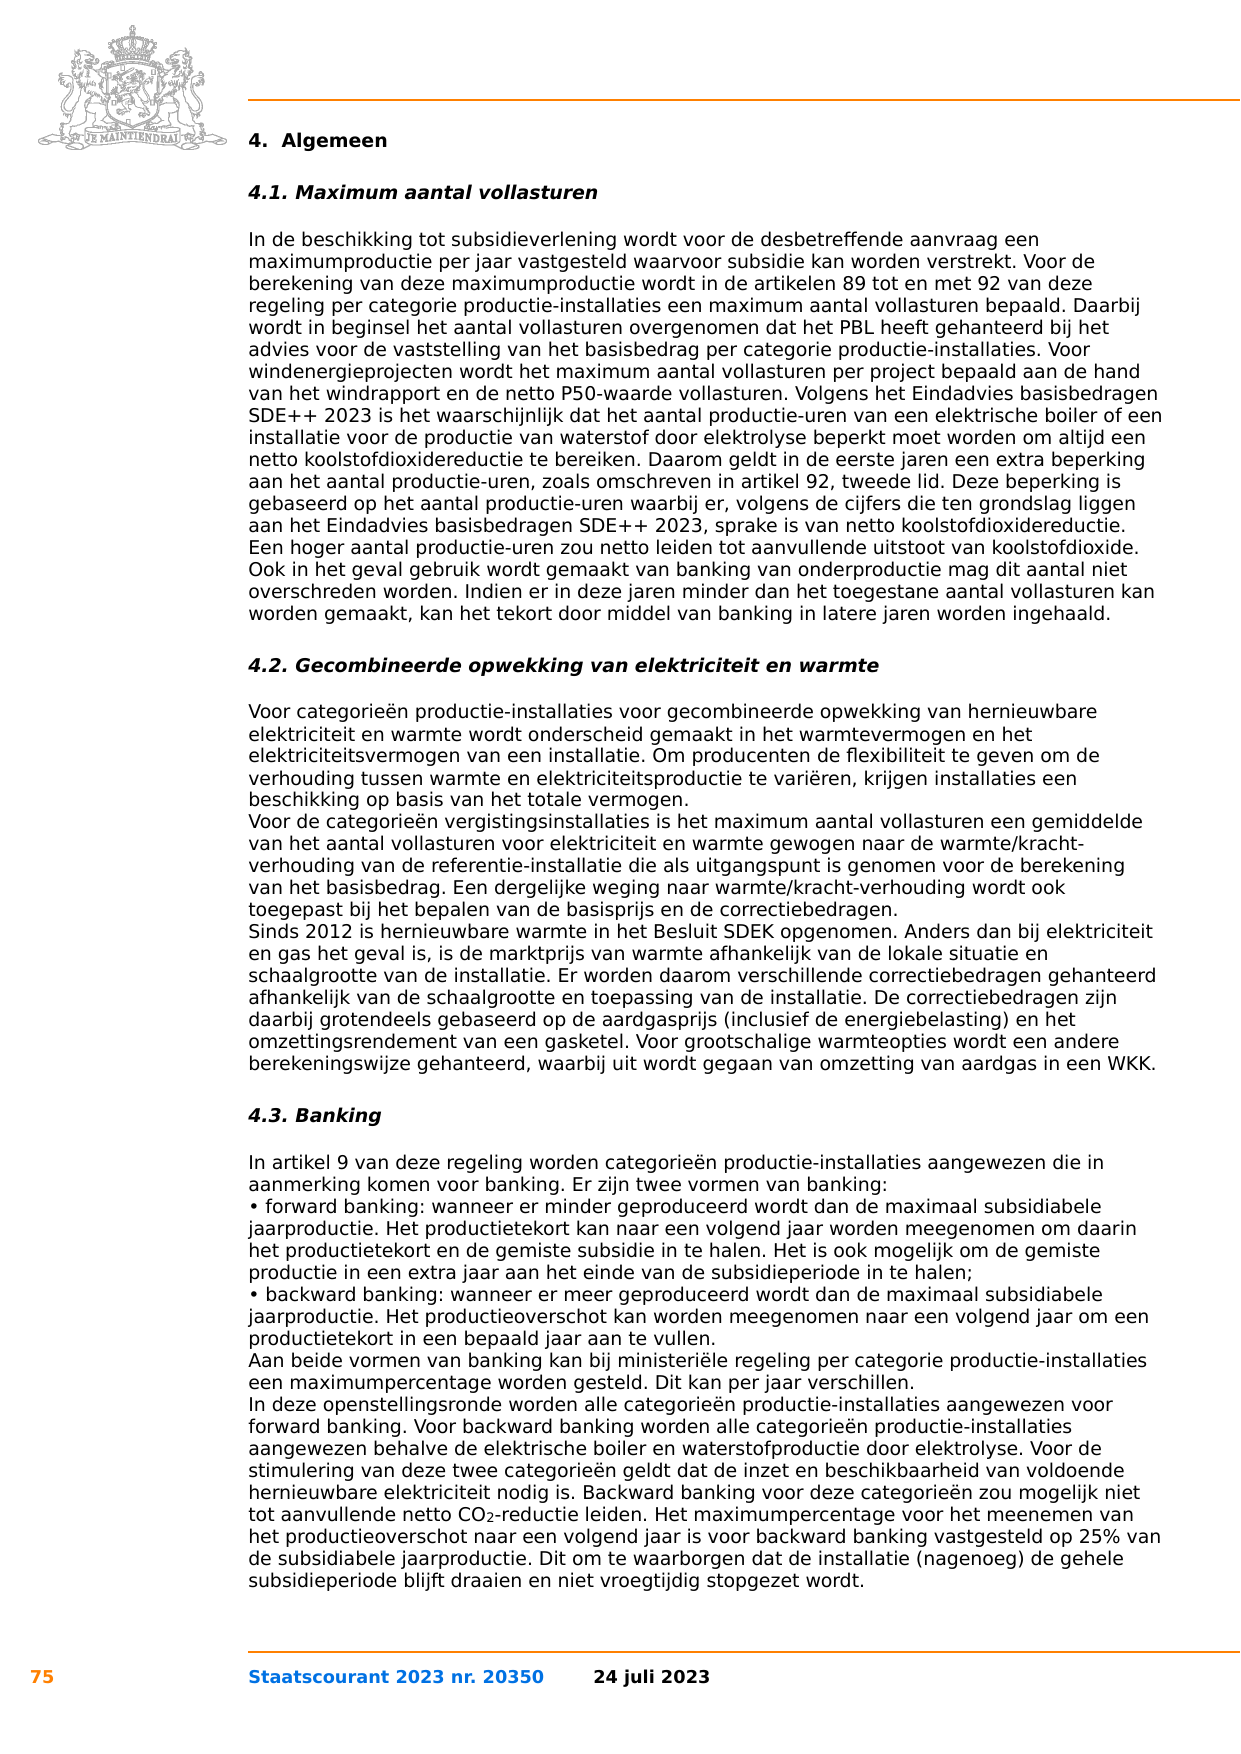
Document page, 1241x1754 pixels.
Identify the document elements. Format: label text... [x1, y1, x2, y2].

text In de beschikking tot subsidieverlening wordt voor de desbetreffende aanvraag een maximumproductie per jaar vastgesteld waarvoor subsidie kan worden verstrekt. Voor de berekening van deze maximumproductie wordt in de artikelen 89 tot en met 92 van deze regeling per categorie productie-installaties een maximum aantal vollasturen bepaald. Daarbij wordt in beginsel het aantal vollasturen overgenomen dat het PBL heeft gehanteerd bij het advies voor de vaststelling van het basisbedrag per categorie productie-installaties. Voor windenergieprojecten wordt het maximum aantal vollasturen per project bepaald aan de hand van het windrapport en de netto P50-waarde vollasturen. Volgens het Eindadvies basisbedragen SDE++ 2023 is het waarschijnlijk dat het aantal productie-uren van een elektrische boiler of een installatie voor de productie van waterstof door elektrolyse beperkt moet worden om altijd een netto koolstofdioxidereductie te bereiken. Daarom geldt in de eerste jaren een extra beperking aan het aantal productie-uren, zoals omschreven in artikel 92, tweede lid. Deze beperking is gebaseerd op het aantal productie-uren waarbij er, volgens de cijfers die ten grondslag liggen aan het Eindadvies basisbedragen SDE++ 2023, sprake is van netto koolstofdioxidereductie. Een hoger aantal productie-uren zou netto leiden tot aanvullende uitstoot van koolstofdioxide. Ook in het geval gebruik wordt gemaakt van banking van onderproductie mag dit aantal niet overschreden worden. Indien er in deze jaren minder dan het toegestane aantal vollasturen kan worden gemaakt, kan het tekort door middel van banking in latere jaren worden ingehaald. [248, 229, 1163, 624]
text In deze openstellingsronde worden alle categorieën productie-installaties aangewezen voor forward banking. Voor backward banking worden alle categorieën productie-installaties aangewezen behalve de elektrische boiler en waterstofproductie door elektrolyse. Voor de stimulering van deze twee categorieën geldt dat de inzet en beschikbaarheid van voldoende hernieuwbare elektriciteit nodig is. Backward banking voor deze categorieën zou mogelijk niet tot aanvullende netto CO2-reductie leiden. Het maximumpercentage voor het meenemen van het productieoverschot naar een volgend jaar is voor backward banking vastgesteld op 25% van de subsidiabele jaarproductie. Dit om te waarborgen dat de installatie (nagenoeg) de gehele subsidieperiode blijft draaien en niet vroegtijdig stopgezet wordt. [248, 1394, 1163, 1592]
subtitle 4. Algemeen [248, 130, 1163, 152]
subtitle 4.3. Banking [248, 1105, 1163, 1127]
text Voor de categorieën vergistingsinstallaties is het maximum aantal vollasturen een gemiddelde van het aantal vollasturen voor elektriciteit en warmte gewogen naar de warmte/kracht-verhouding van de referentie-installatie die als uitgangspunt is genomen voor de berekening van het basisbedrag. Een dergelijke weging naar warmte/kracht-verhouding wordt ook toegepast bij het bepalen van de basisprijs en de correctiebedragen. [248, 811, 1163, 921]
picture [38, 25, 227, 150]
text Aan beide vormen van banking kan bij ministeriële regeling per categorie productie-installaties een maximumpercentage worden gesteld. Dit kan per jaar verschillen. [248, 1350, 1163, 1394]
text • forward banking: wanneer er minder geproduceerd wordt dan de maximaal subsidiabele jaarproductie. Het productietekort kan naar een volgend jaar worden meegenomen om daarin het productietekort en de gemiste subsidie in te halen. Het is ook mogelijk om de gemiste productie in een extra jaar aan het einde van de subsidieperiode in te halen; [248, 1196, 1163, 1284]
text Voor categorieën productie-installaties voor gecombineerde opwekking van hernieuwbare elektriciteit en warmte wordt onderscheid gemaakt in het warmtevermogen en het elektriciteitsvermogen van een installatie. Om producenten de flexibiliteit te geven om de verhouding tussen warmte en elektriciteitsproductie te variëren, krijgen installaties een beschikking op basis van het totale vermogen. [248, 701, 1163, 811]
text • backward banking: wanneer er meer geproduceerd wordt dan de maximaal subsidiabele jaarproductie. Het productieoverschot kan worden meegenomen naar een volgend jaar om een productietekort in een bepaald jaar aan te vullen. [248, 1284, 1163, 1350]
text Sinds 2012 is hernieuwbare warmte in het Besluit SDEK opgenomen. Anders dan bij elektriciteit en gas het geval is, is de marktprijs van warmte afhankelijk van de lokale situatie en schaalgrootte van de installatie. Er worden daarom verschillende correctiebedragen gehanteerd afhankelijk van de schaalgrootte en toepassing van de installatie. De correctiebedragen zijn daarbij grotendeels gebaseerd op de aardgasprijs (inclusief de energiebelasting) en het omzettingsrendement van een gasketel. Voor grootschalige warmteopties wordt een andere berekeningswijze gehanteerd, waarbij uit wordt gegaan van omzetting van aardgas in een WKK. [248, 921, 1163, 1075]
subtitle 4.2. Gecombineerde opwekking van elektriciteit en warmte [248, 654, 1163, 676]
text In artikel 9 van deze regeling worden categorieën productie-installaties aangewezen die in aanmerking komen voor banking. Er zijn twee vormen van banking: [248, 1152, 1163, 1196]
subtitle 4.1. Maximum aantal vollasturen [248, 182, 1163, 204]
